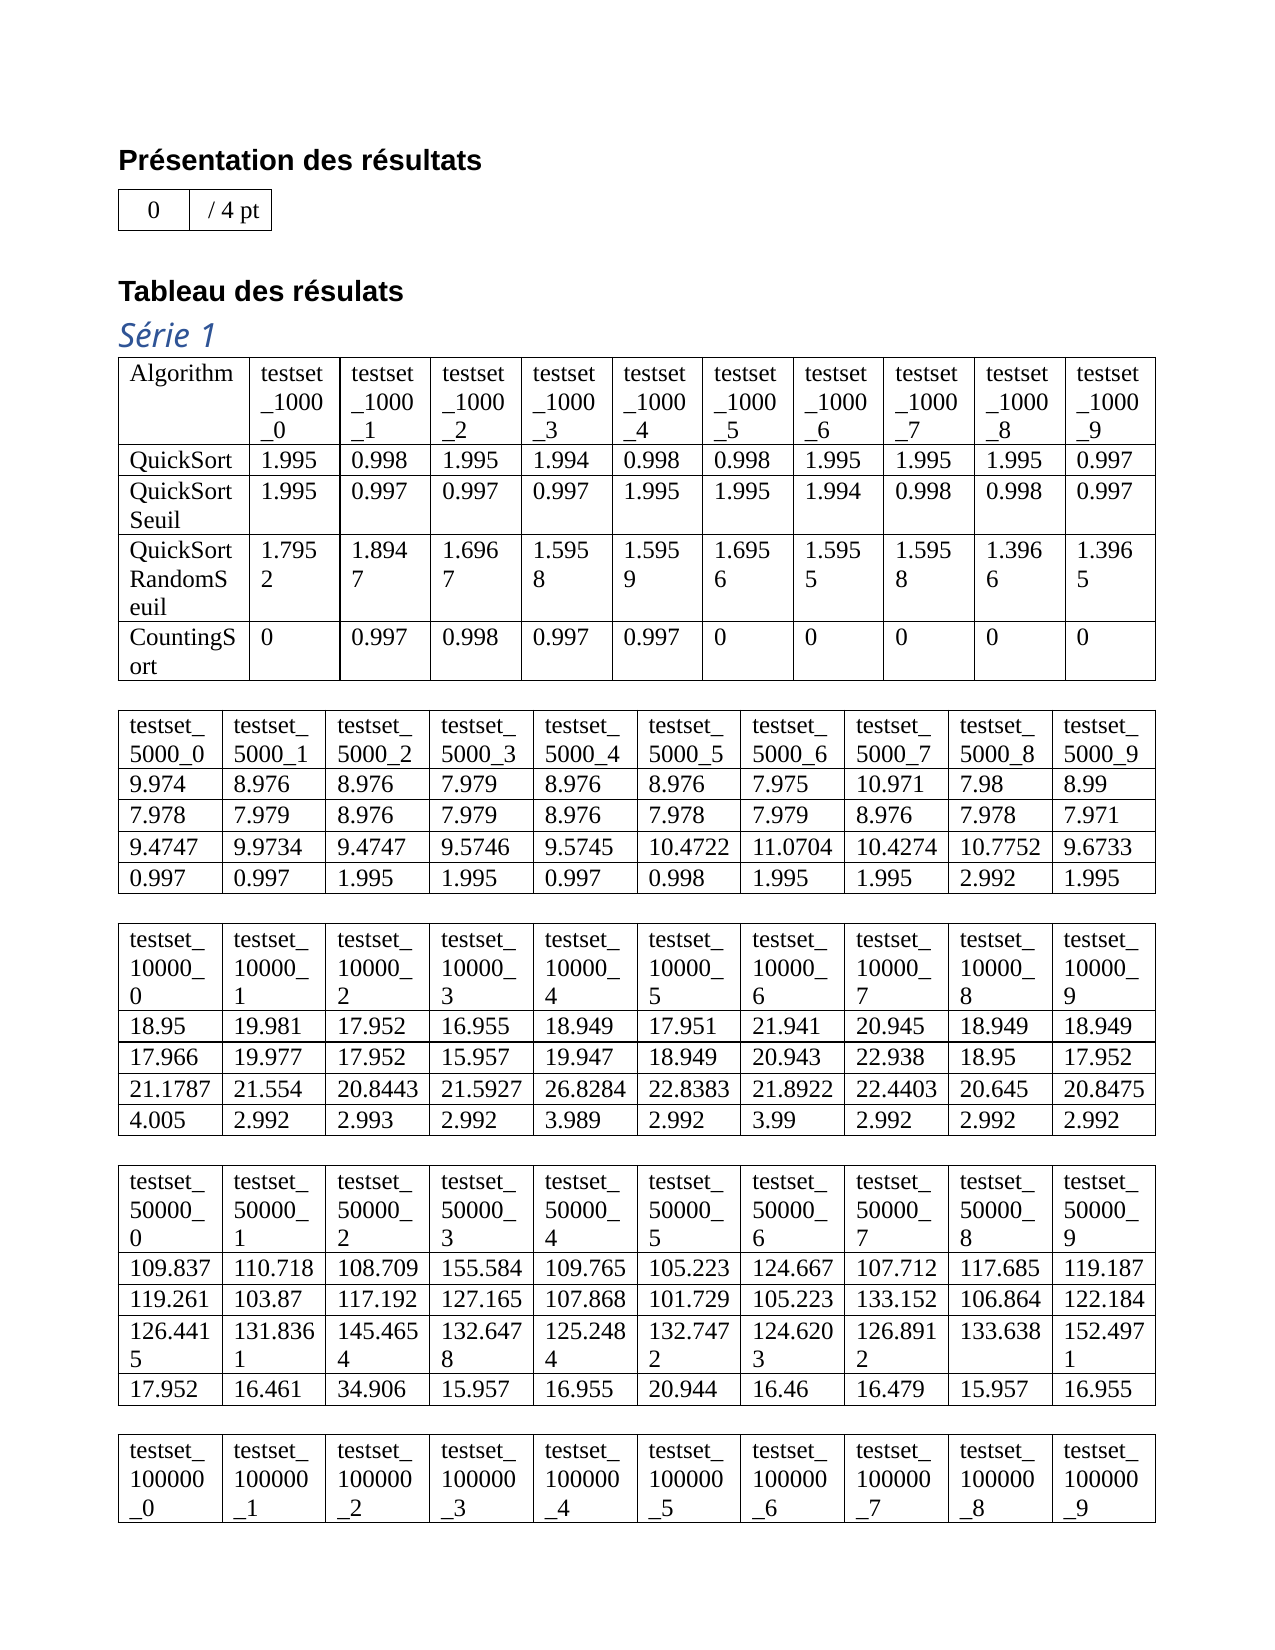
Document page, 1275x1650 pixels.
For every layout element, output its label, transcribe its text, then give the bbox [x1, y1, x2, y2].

table_cell 0.997 [341, 622, 430, 680]
table_cell 0 [884, 622, 974, 680]
table_cell 1.5958 [522, 535, 612, 621]
table_cell 1.995 [431, 445, 521, 475]
table_header testset_100000_2 [326, 1435, 429, 1522]
table_cell 10.4274 [845, 832, 948, 862]
table_cell 11.0704 [741, 832, 844, 862]
table_cell 0.998 [884, 476, 974, 534]
table_cell 21.554 [223, 1074, 325, 1104]
table_cell 8.976 [223, 769, 325, 799]
table_header testset_5000_3 [430, 711, 533, 768]
table_cell 8.976 [326, 800, 429, 831]
table_cell 0.997 [522, 476, 612, 534]
table_header testset_50000_1 [223, 1166, 325, 1252]
table_cell 20.945 [845, 1011, 948, 1041]
table_cell 107.712 [845, 1253, 948, 1283]
table_header testset_1000_7 [884, 358, 974, 444]
table_cell 7.979 [430, 800, 533, 831]
table_cell 108.709 [326, 1253, 429, 1283]
table_cell 132.6478 [430, 1316, 533, 1373]
table_cell 20.943 [741, 1043, 844, 1073]
table_header testset_1000_2 [431, 358, 521, 444]
table_cell 18.949 [534, 1011, 637, 1041]
table_cell 1.7952 [250, 535, 339, 621]
table_cell 18.949 [1053, 1011, 1155, 1041]
table_cell 1.995 [250, 445, 339, 475]
table_cell 16.955 [534, 1374, 637, 1404]
table_cell 1.5955 [794, 535, 883, 621]
table_cell 0.998 [613, 445, 702, 475]
table_cell 10.7752 [949, 832, 1052, 862]
table_cell 4.005 [119, 1105, 222, 1135]
table_cell 10.971 [845, 769, 948, 799]
table_cell 18.949 [949, 1011, 1052, 1041]
table_cell 1.995 [975, 445, 1065, 475]
table_cell 145.4654 [326, 1316, 429, 1373]
table_header testset_100000_1 [223, 1435, 325, 1522]
table_header testset_100000_6 [741, 1435, 844, 1522]
table_cell 1.5959 [613, 535, 702, 621]
table_cell 122.184 [1053, 1285, 1155, 1315]
table_cell 10.4722 [638, 832, 740, 862]
table_cell 19.977 [223, 1043, 325, 1073]
table_cell 16.479 [845, 1374, 948, 1404]
table_cell 0 [250, 622, 339, 680]
table_cell 110.718 [223, 1253, 325, 1283]
table_cell 1.5958 [884, 535, 974, 621]
table_cell 1.995 [613, 476, 702, 534]
table_cell 9.9734 [223, 832, 325, 862]
table_cell 2.993 [326, 1105, 429, 1135]
table_header testset_50000_5 [638, 1166, 740, 1252]
table_cell 7.979 [430, 769, 533, 799]
table_cell 0 [703, 622, 793, 680]
table_cell 15.957 [430, 1043, 533, 1073]
table_cell 1.995 [884, 445, 974, 475]
table_cell 2.992 [638, 1105, 740, 1135]
table_cell 16.955 [430, 1011, 533, 1041]
table_cell 9.974 [119, 769, 222, 799]
table_header testset_10000_6 [741, 924, 844, 1010]
table_cell 8.976 [638, 769, 740, 799]
table_header testset_1000_8 [975, 358, 1065, 444]
table_cell 0.997 [1066, 476, 1155, 534]
table_cell 17.966 [119, 1043, 222, 1073]
table_header testset_5000_2 [326, 711, 429, 768]
table_cell 0 [1066, 622, 1155, 680]
table_header testset_5000_5 [638, 711, 740, 768]
table_header testset_5000_4 [534, 711, 637, 768]
table_cell 0 [975, 622, 1065, 680]
table_cell 0.997 [341, 476, 430, 534]
table_cell 109.765 [534, 1253, 637, 1283]
table_cell 8.99 [1053, 769, 1155, 799]
table_header testset_50000_7 [845, 1166, 948, 1252]
table_cell 8.976 [534, 769, 637, 799]
table_cell 126.8912 [845, 1316, 948, 1373]
table_header testset_50000_9 [1053, 1166, 1155, 1252]
table_header testset_10000_9 [1053, 924, 1155, 1010]
table_header testset_100000_4 [534, 1435, 637, 1522]
table_cell 1.8947 [341, 535, 430, 621]
table_header / 4 pt [190, 190, 271, 230]
table_cell 22.938 [845, 1043, 948, 1073]
table_cell 0.998 [341, 445, 430, 475]
table_cell 0.998 [975, 476, 1065, 534]
table_header testset_50000_2 [326, 1166, 429, 1252]
table_cell 0.997 [534, 863, 637, 893]
table_cell 7.975 [741, 769, 844, 799]
table_cell 119.261 [119, 1285, 222, 1315]
table_header testset_100000_9 [1053, 1435, 1155, 1522]
table_cell 7.978 [119, 800, 222, 831]
table_cell 109.837 [119, 1253, 222, 1283]
table_cell 2.992 [845, 1105, 948, 1135]
subtitle Série 1 [118, 311, 1157, 357]
table_cell 127.165 [430, 1285, 533, 1315]
table_cell 3.99 [741, 1105, 844, 1135]
table_cell 20.944 [638, 1374, 740, 1404]
table_cell 133.638 [949, 1316, 1052, 1373]
table_cell 124.6203 [741, 1316, 844, 1373]
table_cell 1.3965 [1066, 535, 1155, 621]
table_cell 0.998 [703, 445, 793, 475]
table_cell 101.729 [638, 1285, 740, 1315]
table_cell 106.864 [949, 1285, 1052, 1315]
table_cell 155.584 [430, 1253, 533, 1283]
table_cell 117.192 [326, 1285, 429, 1315]
table_cell 3.989 [534, 1105, 637, 1135]
table_header testset_10000_2 [326, 924, 429, 1010]
table_cell 21.941 [741, 1011, 844, 1041]
table_header testset_1000_1 [341, 358, 430, 444]
table_cell 9.6733 [1053, 832, 1155, 862]
table_cell 0.997 [1066, 445, 1155, 475]
table_cell 132.7472 [638, 1316, 740, 1373]
table_cell 0.998 [638, 863, 740, 893]
table_cell 21.8922 [741, 1074, 844, 1104]
table_cell 7.971 [1053, 800, 1155, 831]
table_header testset_50000_8 [949, 1166, 1052, 1252]
table_header testset_1000_0 [250, 358, 339, 444]
table_header testset_10000_5 [638, 924, 740, 1010]
table_header testset_100000_5 [638, 1435, 740, 1522]
table_cell 0.997 [431, 476, 521, 534]
table_cell 107.868 [534, 1285, 637, 1315]
table_header 0 [119, 190, 189, 230]
table_cell QuickSort [119, 445, 249, 475]
table_cell 15.957 [430, 1374, 533, 1404]
table_header testset_5000_8 [949, 711, 1052, 768]
table_header testset_10000_1 [223, 924, 325, 1010]
table_cell 1.995 [845, 863, 948, 893]
table_cell 20.8475 [1053, 1074, 1155, 1104]
table_cell 125.2484 [534, 1316, 637, 1373]
table_cell 22.4403 [845, 1074, 948, 1104]
table_cell 2.992 [1053, 1105, 1155, 1135]
table_cell 9.5746 [430, 832, 533, 862]
table_cell 17.952 [326, 1043, 429, 1073]
table_cell 1.995 [326, 863, 429, 893]
table_cell 124.667 [741, 1253, 844, 1283]
table_cell 0.997 [119, 863, 222, 893]
table_cell 26.8284 [534, 1074, 637, 1104]
table_cell 7.98 [949, 769, 1052, 799]
table_header testset_5000_1 [223, 711, 325, 768]
table_cell QuickSortSeuil [119, 476, 249, 534]
table_cell 19.947 [534, 1043, 637, 1073]
table_header testset_10000_7 [845, 924, 948, 1010]
table_header testset_5000_0 [119, 711, 222, 768]
table_cell 1.995 [703, 476, 793, 534]
table_cell 16.955 [1053, 1374, 1155, 1404]
table_header testset_5000_7 [845, 711, 948, 768]
table_cell CountingSort [119, 622, 249, 680]
table_cell 19.981 [223, 1011, 325, 1041]
table_cell 34.906 [326, 1374, 429, 1404]
table_header testset_10000_3 [430, 924, 533, 1010]
table_header testset_5000_9 [1053, 711, 1155, 768]
table_cell 1.6967 [431, 535, 521, 621]
table_cell 21.5927 [430, 1074, 533, 1104]
table_cell 1.995 [741, 863, 844, 893]
table_header testset_10000_0 [119, 924, 222, 1010]
table_cell 2.992 [949, 1105, 1052, 1135]
table_header testset_100000_3 [430, 1435, 533, 1522]
table_cell 2.992 [949, 863, 1052, 893]
table_cell 16.46 [741, 1374, 844, 1404]
table_cell 1.995 [250, 476, 339, 534]
subtitle Tableau des résulats [118, 274, 1157, 307]
table_cell 17.952 [326, 1011, 429, 1041]
table_cell 17.951 [638, 1011, 740, 1041]
table_cell 9.4747 [119, 832, 222, 862]
table_header testset_100000_8 [949, 1435, 1052, 1522]
table_cell 0.997 [613, 622, 702, 680]
table_cell 2.992 [223, 1105, 325, 1135]
table_cell 8.976 [845, 800, 948, 831]
table_cell 119.187 [1053, 1253, 1155, 1283]
table_header testset_1000_9 [1066, 358, 1155, 444]
table_cell 105.223 [741, 1285, 844, 1315]
table_cell 16.461 [223, 1374, 325, 1404]
table_header testset_100000_7 [845, 1435, 948, 1522]
table_cell 22.8383 [638, 1074, 740, 1104]
table_cell 8.976 [326, 769, 429, 799]
table_cell 18.949 [638, 1043, 740, 1073]
table_cell 1.994 [522, 445, 612, 475]
table_cell 103.87 [223, 1285, 325, 1315]
table_cell 9.5745 [534, 832, 637, 862]
table_cell 1.995 [794, 445, 883, 475]
table_cell 20.645 [949, 1074, 1052, 1104]
table_cell 131.8361 [223, 1316, 325, 1373]
table_cell 7.979 [741, 800, 844, 831]
table_header testset_1000_4 [613, 358, 702, 444]
table_cell 8.976 [534, 800, 637, 831]
table_cell 7.978 [949, 800, 1052, 831]
table_cell 117.685 [949, 1253, 1052, 1283]
table_cell 2.992 [430, 1105, 533, 1135]
table_cell 15.957 [949, 1374, 1052, 1404]
table_cell 1.994 [794, 476, 883, 534]
table_cell 0.998 [431, 622, 521, 680]
table_header testset_10000_4 [534, 924, 637, 1010]
table_cell 152.4971 [1053, 1316, 1155, 1373]
table_header testset_50000_0 [119, 1166, 222, 1252]
table_cell 7.978 [638, 800, 740, 831]
table_header testset_50000_4 [534, 1166, 637, 1252]
table_header testset_1000_5 [703, 358, 793, 444]
table_cell 9.4747 [326, 832, 429, 862]
table_header testset_1000_6 [794, 358, 883, 444]
table_header testset_50000_6 [741, 1166, 844, 1252]
table_cell 1.3966 [975, 535, 1065, 621]
table_cell 20.8443 [326, 1074, 429, 1104]
table_cell 0.997 [223, 863, 325, 893]
table_header Algorithm [119, 358, 249, 444]
table_cell QuickSortRandomSeuil [119, 535, 249, 621]
table_header testset_5000_6 [741, 711, 844, 768]
table_header testset_10000_8 [949, 924, 1052, 1010]
table_cell 17.952 [119, 1374, 222, 1404]
table_cell 1.995 [1053, 863, 1155, 893]
table_cell 1.6956 [703, 535, 793, 621]
table_header testset_100000_0 [119, 1435, 222, 1522]
table_cell 126.4415 [119, 1316, 222, 1373]
table_cell 7.979 [223, 800, 325, 831]
table_cell 18.95 [119, 1011, 222, 1041]
subtitle Présentation des résultats [118, 143, 1157, 177]
table_cell 17.952 [1053, 1043, 1155, 1073]
table_header testset_50000_3 [430, 1166, 533, 1252]
table_cell 0.997 [522, 622, 612, 680]
table_cell 1.995 [430, 863, 533, 893]
table_cell 133.152 [845, 1285, 948, 1315]
table_cell 105.223 [638, 1253, 740, 1283]
table_header testset_1000_3 [522, 358, 612, 444]
table_cell 0 [794, 622, 883, 680]
table_cell 21.1787 [119, 1074, 222, 1104]
table_cell 18.95 [949, 1043, 1052, 1073]
